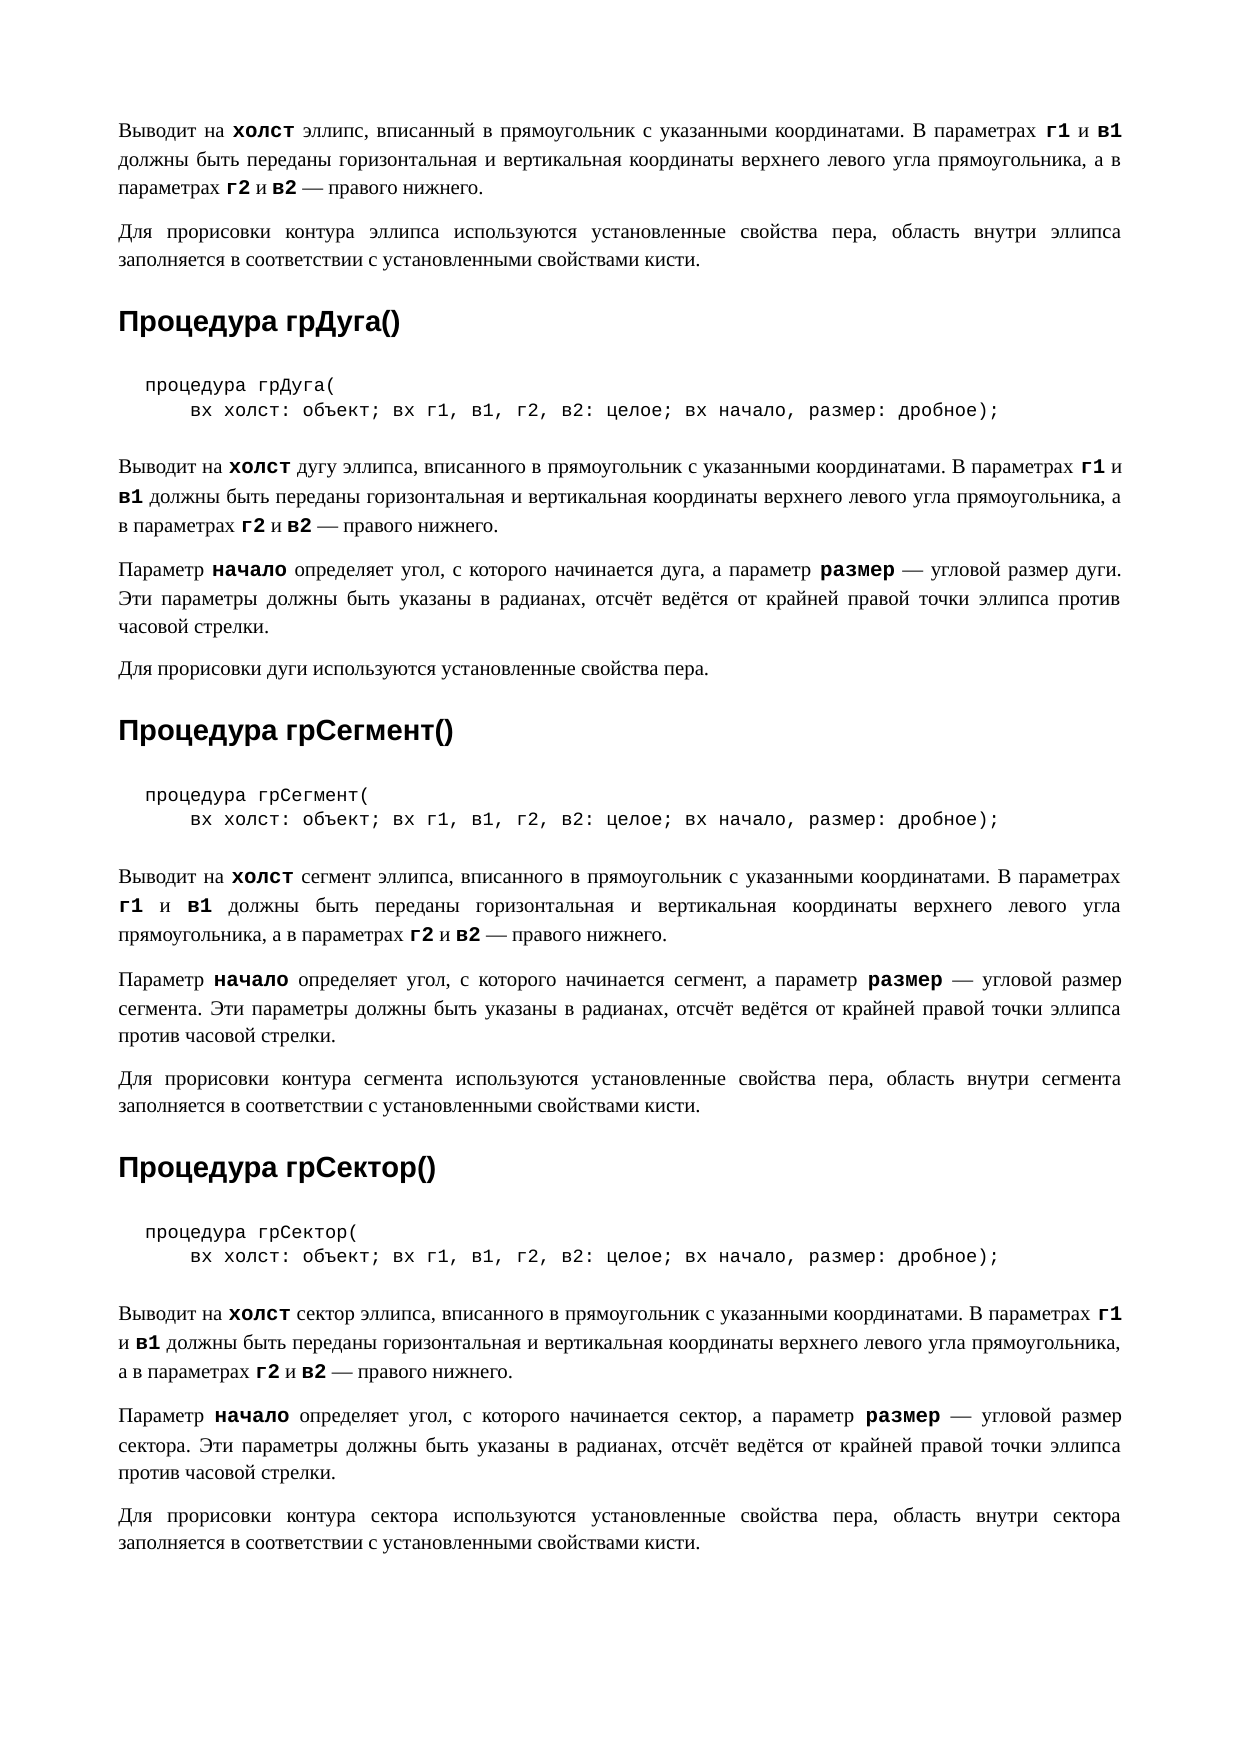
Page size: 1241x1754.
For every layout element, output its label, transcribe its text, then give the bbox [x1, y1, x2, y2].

text процедура грСектор( вх холст: объект; вх г1, в1, г2, в2: целое; вх начало, размер: дробное); [136, 1214, 1104, 1277]
text Параметр начало определяет угол, с которого начинается сегмент, а параметр размер — угловой размер сегмента. Эти параметры должны быть указаны в радианах, отсчёт ведётся от крайней правой точки эллипса против часовой стрелки. [118, 966, 1122, 1047]
text процедура грДуга( вх холст: объект; вх г1, в1, г2, в2: целое; вх начало, размер: дробное); [136, 367, 1104, 431]
text Параметр начало определяет угол, с которого начинается дуга, а параметр размер — угловой размер дуги. Эти параметры должны быть указаны в радианах, отсчёт ведётся от крайней правой точки эллипса против часовой стрелки. [118, 557, 1122, 638]
text Для прорисовки контура сегмента используются установленные свойства пера, область внутри сегмента заполняется в соответствии с установленными свойствами кисти. [118, 1066, 1122, 1117]
text Выводит на холст сегмент эллипса, вписанного в прямоугольник с указанными координатами. В параметрах г1 и в1 должны быть переданы горизонтальная и вертикальная координаты верхнего левого угла прямоугольника, а в параметрах г2 и в2 — правого нижнего. [118, 864, 1122, 948]
text Для прорисовки контура сектора используются установленные свойства пера, область внутри сектора заполняется в соответствии с установленными свойствами кисти. [118, 1502, 1122, 1554]
text Выводит на холст эллипс, вписанный в прямоугольник с указанными координатами. В параметрах г1 и в1 должны быть переданы горизонтальная и вертикальная координаты верхнего левого угла прямоугольника, а в параметрах г2 и в2 — правого нижнего. [118, 118, 1122, 201]
text процедура грСегмент( вх холст: объект; вх г1, в1, г2, в2: целое; вх начало, размер: дробное); [136, 777, 1104, 840]
subtitle Процедура грСегмент() [118, 713, 1122, 746]
text Выводит на холст дугу эллипса, вписанного в прямоугольник с указанными координатами. В параметрах г1 и в1 должны быть переданы горизонтальная и вертикальная координаты верхнего левого угла прямоугольника, а в параметрах г2 и в2 — правого нижнего. [118, 454, 1122, 539]
subtitle Процедура грСектор() [118, 1150, 1122, 1183]
text Параметр начало определяет угол, с которого начинается сектор, а параметр размер — угловой размер сектора. Эти параметры должны быть указаны в радианах, отсчёт ведётся от крайней правой точки эллипса против часовой стрелки. [118, 1403, 1122, 1484]
text Для прорисовки контура эллипса используются установленные свойства пера, область внутри эллипса заполняется в соответствии с установленными свойствами кисти. [118, 219, 1122, 271]
text Для прорисовки дуги используются установленные свойства пера. [118, 656, 1122, 680]
subtitle Процедура грДуга() [118, 303, 1122, 337]
text Выводит на холст сектор эллипса, вписанного в прямоугольник с указанными координатами. В параметрах г1 и в1 должны быть переданы горизонтальная и вертикальная координаты верхнего левого угла прямоугольника, а в параметрах г2 и в2 — правого нижнего. [118, 1301, 1122, 1385]
